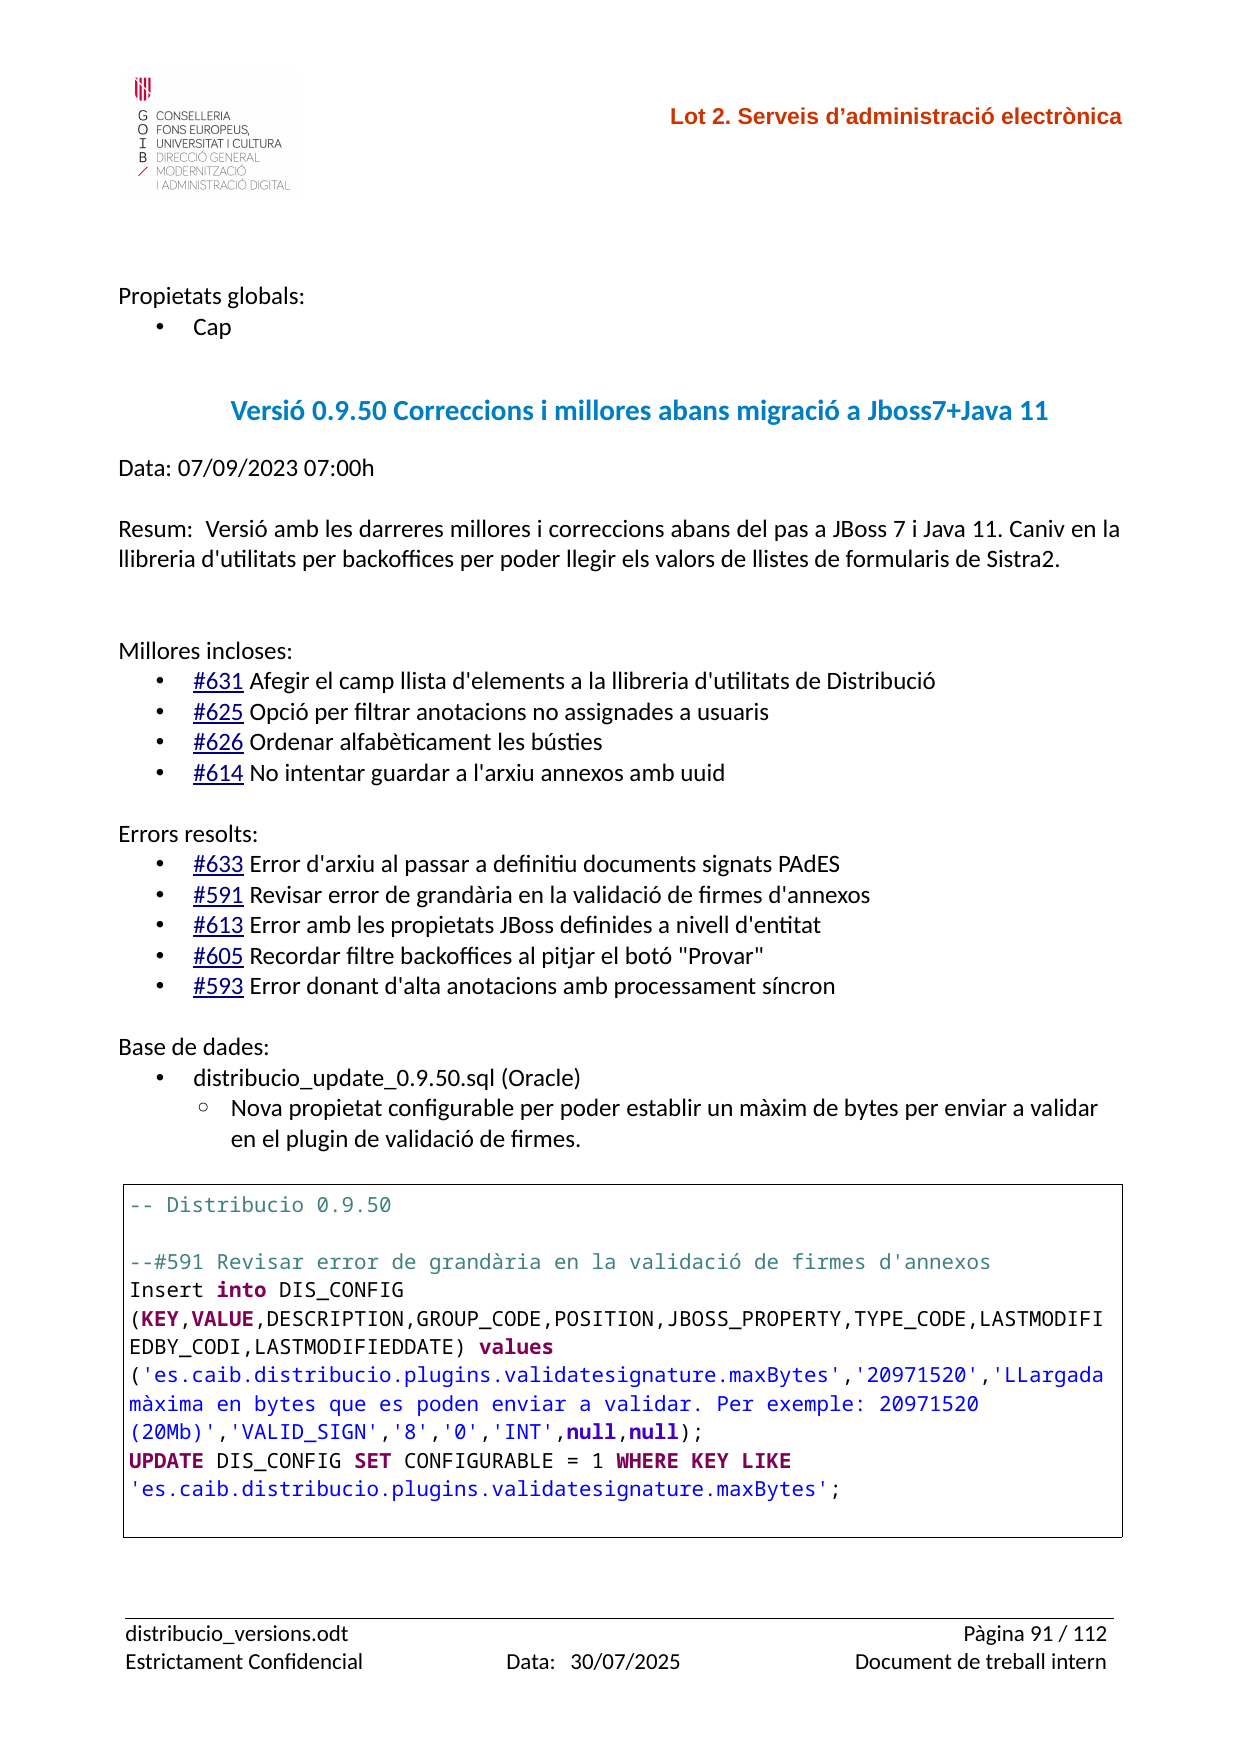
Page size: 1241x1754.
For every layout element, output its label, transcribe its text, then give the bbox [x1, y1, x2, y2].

text Resum: Versió amb les darreres millores i correccions abans del pas a JBoss 7 i Java 11. Caniv en la llibreria d'utilitats per backoffices per poder llegir els valors de llistes de formularis de Sistra2. [118, 513, 1122, 574]
list distribucio_update_0.9.50.sql (Oracle) [156, 1062, 1122, 1093]
text Errors resolts: [118, 818, 1122, 848]
text Base de dades: [118, 1032, 1122, 1062]
list #593 Error donant d'alta anotacions amb processament síncron [156, 971, 1122, 1001]
list Cap [156, 311, 1122, 341]
list #631 Afegir el camp llista d'elements a la llibreria d'utilitats de Distribució [156, 665, 1122, 696]
list #614 No intentar guardar a l'arxiu annexos amb uuid [156, 757, 1122, 787]
picture [126, 70, 299, 197]
text Propietats globals: [118, 280, 1122, 311]
list Nova propietat configurable per poder establir un màxim de bytes per enviar a validar en el plugin de validació de firmes. [193, 1093, 1122, 1154]
list #626 Ordenar alfabèticament les bústies [156, 726, 1122, 757]
list #613 Error amb les propietats JBoss definides a nivell d'entitat [156, 909, 1122, 940]
list #633 Error d'arxiu al passar a definitiu documents signats PAdES [156, 848, 1122, 879]
text Data: 07/09/2023 07:00h [118, 452, 1122, 482]
table_header -- Distribucio 0.9.50 --#591 Revisar error de grandària en la validació de firmes d'annexos Insert into DIS_CONFIG (KEY,VALUE,DESCRIPTION,GROUP_CODE,POSITION,JBOSS_PROPERTY,TYPE_CODE,LASTMODIFIEDBY_CODI,LASTMODIFIEDDATE) values ('es.caib.distribucio.plugins.validatesignature.maxBytes','20971520','LLargada màxima en bytes que es poden enviar a validar. Per exemple: 20971520 (20Mb)','VALID_SIGN','8','0','INT',null,null); UPDATE DIS_CONFIG SET CONFIGURABLE = 1 WHERE KEY LIKE 'es.caib.distribucio.plugins.validatesignature.maxBytes'; [124, 1185, 1122, 1537]
list #625 Opció per filtrar anotacions no assignades a usuaris [156, 696, 1122, 726]
subtitle Versió 0.9.50 Correccions i millores abans migració a Jboss7+Java 11 [153, 392, 1122, 428]
list #591 Revisar error de grandària en la validació de firmes d'annexos [156, 879, 1122, 909]
text Millores incloses: [118, 635, 1122, 665]
list #605 Recordar filtre backoffices al pitjar el botó "Provar" [156, 940, 1122, 971]
